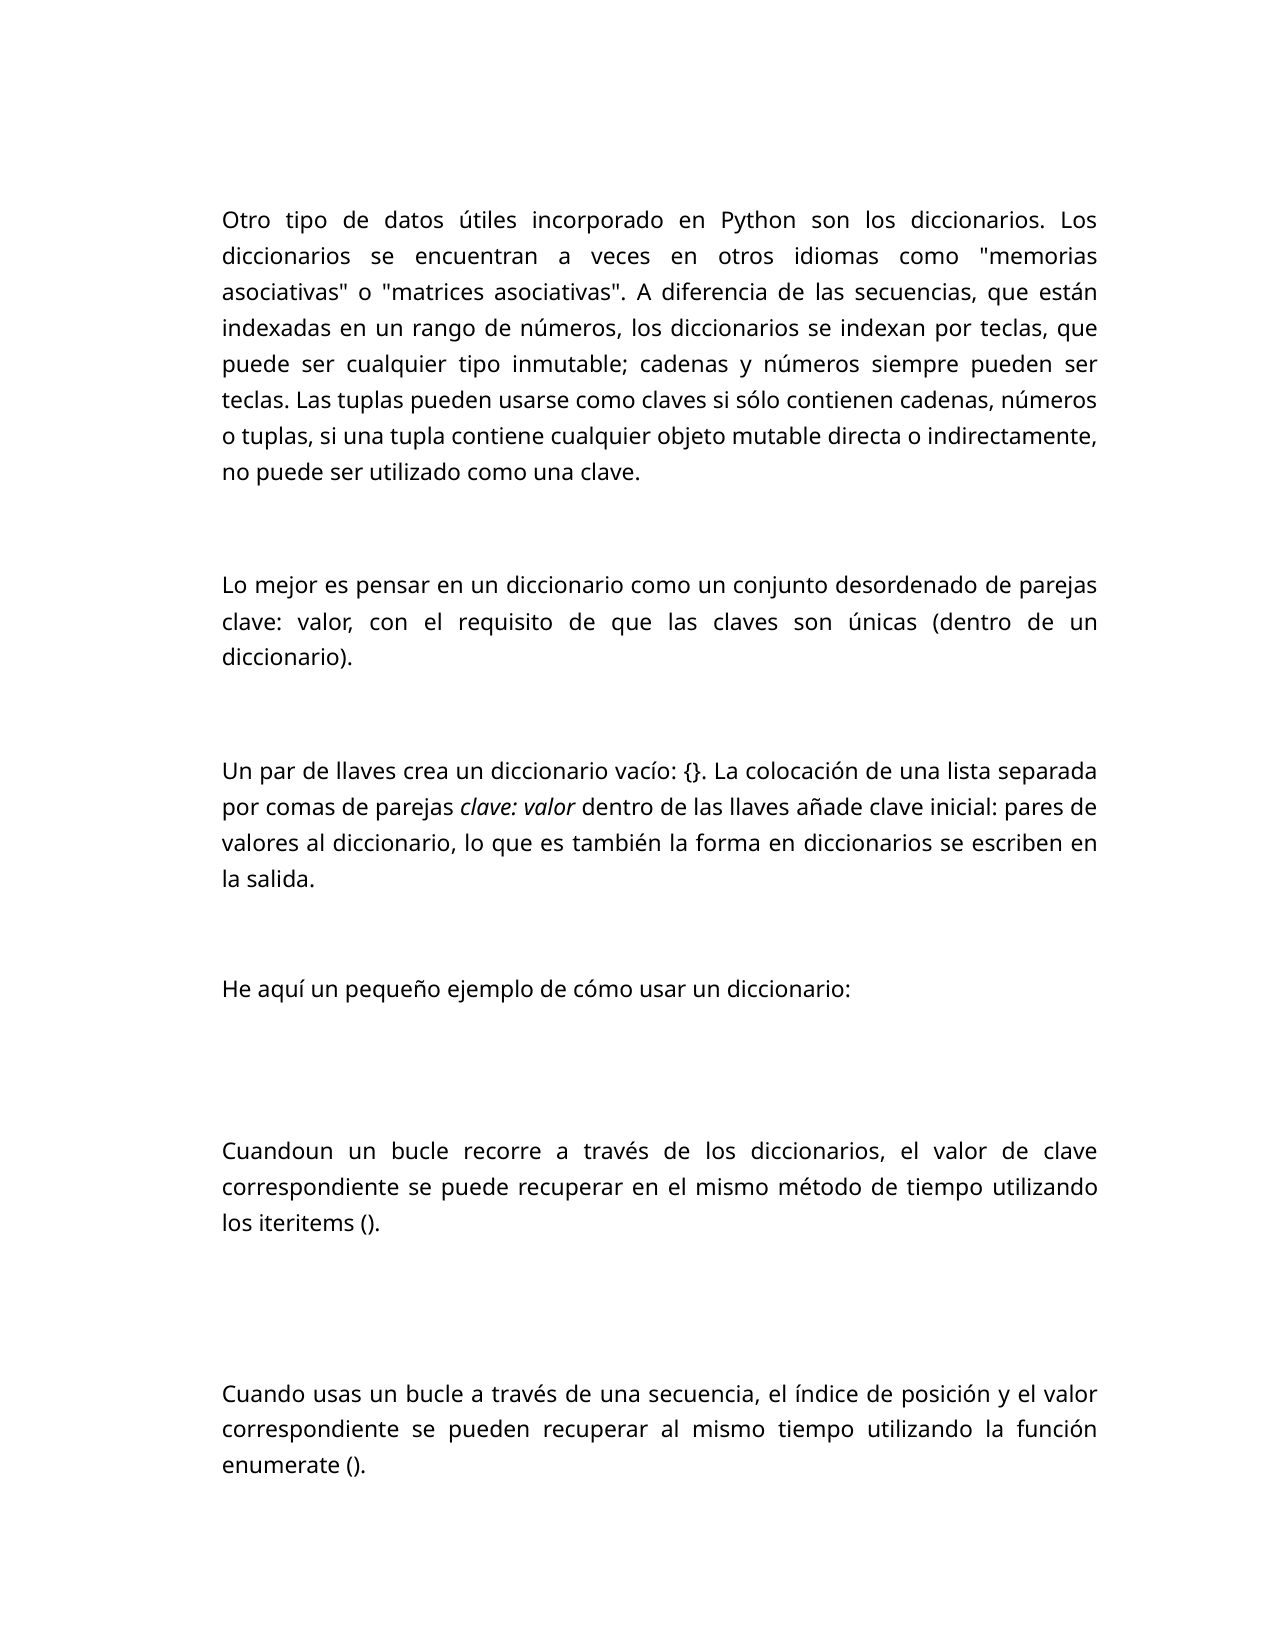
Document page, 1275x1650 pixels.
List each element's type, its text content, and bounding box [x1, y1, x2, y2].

text Cuando usas un bucle a través de una secuencia, el índice de posición y el valor correspondiente se pueden recuperar al mismo tiempo utilizando la función enumerate (). [222, 1377, 1098, 1481]
text Otro tipo de datos útiles incorporado en Python son los diccionarios. Los diccionarios se encuentran a veces en otros idiomas como "memorias asociativas" o "matrices asociativas". A diferencia de las secuencias, que están indexadas en un rango de números, los diccionarios se indexan por teclas, que puede ser cualquier tipo inmutable; cadenas y números siempre pueden ser teclas. Las tuplas pueden usarse como claves si sólo contienen cadenas, números o tuplas, si una tupla contiene cualquier objeto mutable directa o indirectamente, no puede ser utilizado como una clave. [222, 204, 1098, 487]
text Un par de llaves crea un diccionario vacío: {}. La colocación de una lista separada por comas de parejas clave: valor dentro de las llaves añade clave inicial: pares de valores al diccionario, lo que es también la forma en diccionarios se escriben en la salida. [222, 755, 1098, 894]
text He aquí un pequeño ejemplo de cómo usar un diccionario: [222, 972, 1098, 1004]
text Lo mejor es pensar en un diccionario como un conjunto desordenado de parejas clave: valor, con el requisito de que las claves son únicas (dentro de un diccionario). [222, 569, 1098, 673]
text Cuandoun un bucle recorre a través de los diccionarios, el valor de clave correspondiente se puede recuperar en el mismo método de tiempo utilizando los iteritems (). [222, 1135, 1098, 1238]
